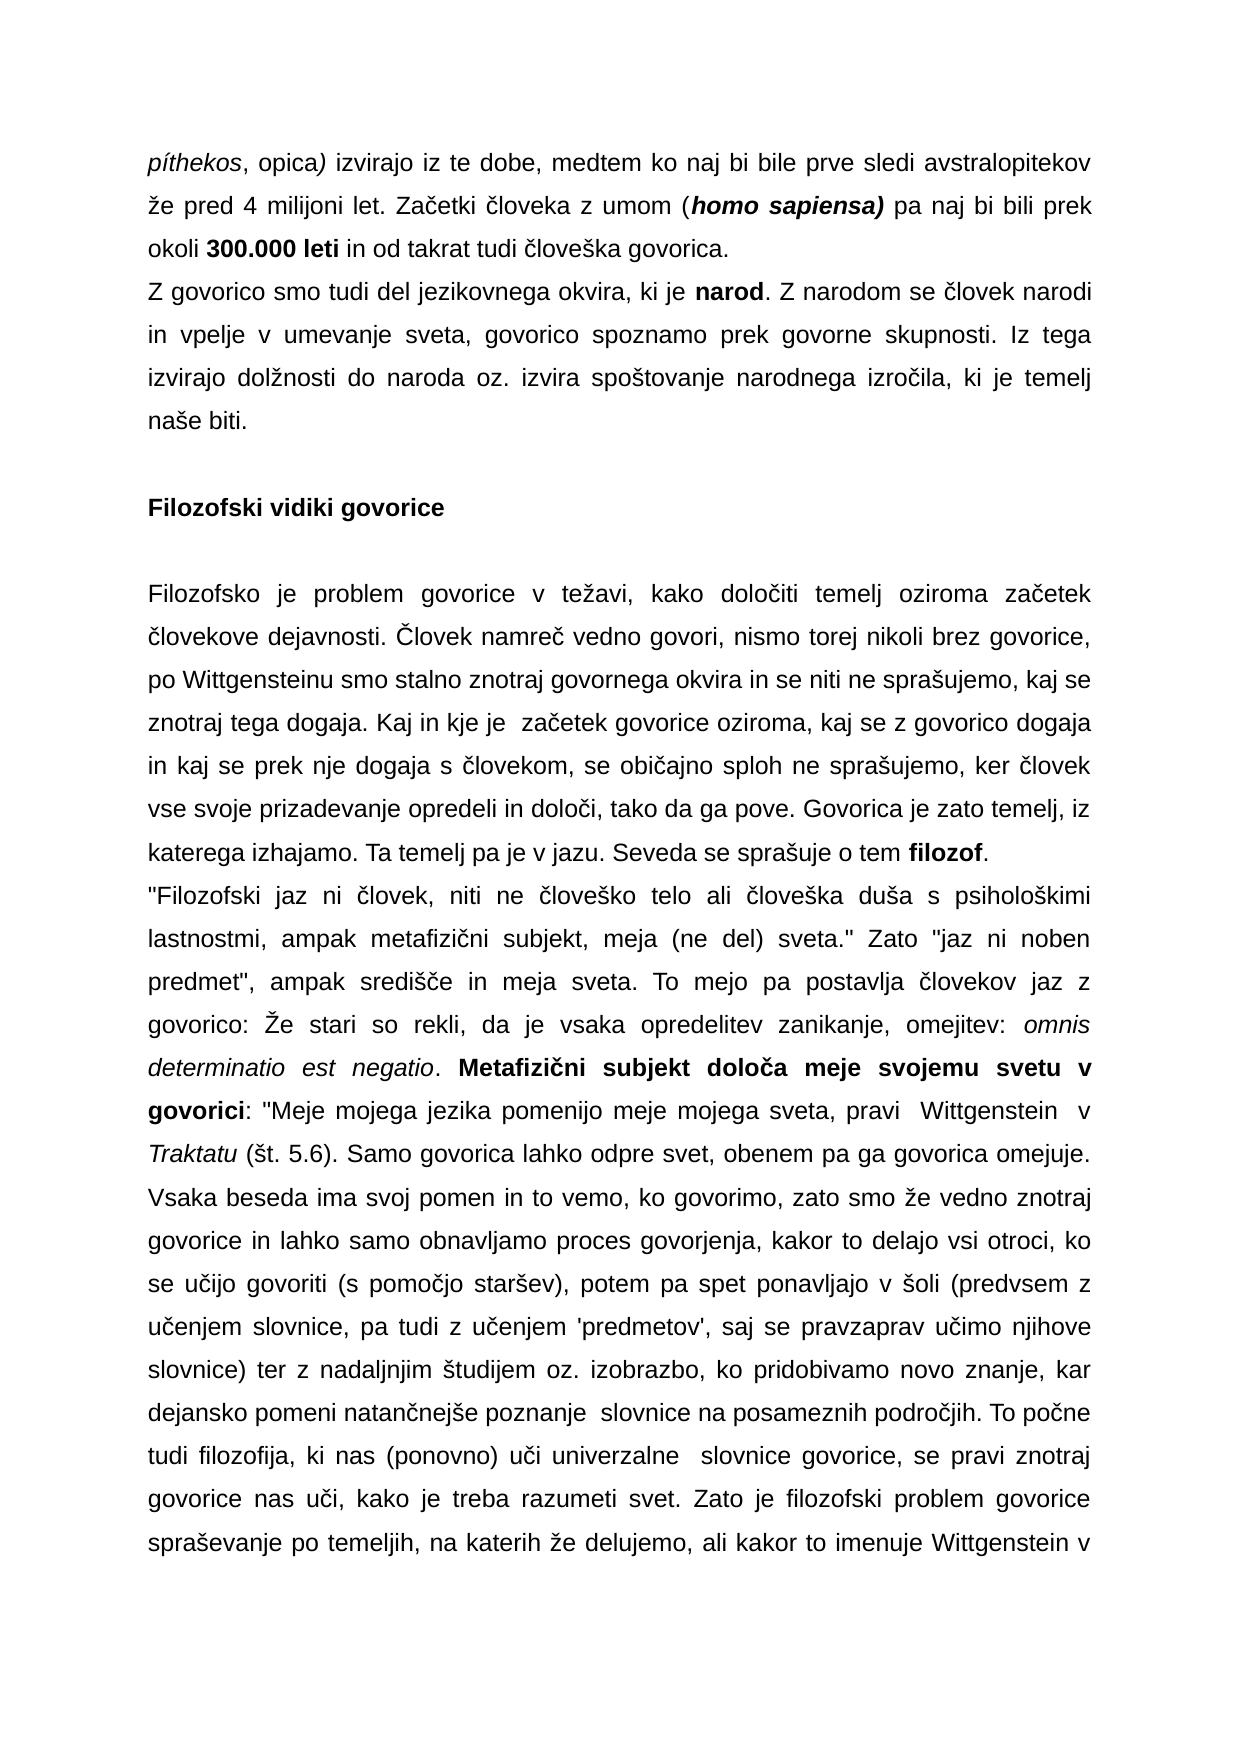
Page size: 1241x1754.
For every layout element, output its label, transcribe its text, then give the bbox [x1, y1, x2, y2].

text Filozofsko je problem govorice v težavi, kako določiti temelj oziroma začetek človekove dejavnosti. Človek namreč vedno govori, nismo torej nikoli brez govorice, po Wittgensteinu smo stalno znotraj govornega okvira in se niti ne sprašujemo, kaj se znotraj tega dogaja. Kaj in kje je začetek govorice oziroma, kaj se z govorico dogaja in kaj se prek nje dogaja s človekom, se običajno sploh ne sprašujemo, ker človek vse svoje prizadevanje opredeli in določi, tako da ga pove. Govorica je zato temelj, iz katerega izhajamo. Ta temelj pa je v jazu. Seveda se sprašuje o tem filozof. [148, 579, 1093, 866]
text "Filozofski jaz ni človek, niti ne človeško telo ali človeška duša s psihološkimi lastnostmi, ampak metafizični subjekt, meja (ne del) sveta." Zato "jaz ni noben predmet", ampak središče in meja sveta. To mejo pa postavlja človekov jaz z govorico: Že stari so rekli, da je vsaka opredelitev zanikanje, omejitev: omnis determinatio est negatio. Metafizični subjekt določa meje svojemu svetu v govorici: "Meje mojega jezika pomenijo meje mojega sveta, pravi Wittgenstein v Traktatu (št. 5.6). Samo govorica lahko odpre svet, obenem pa ga govorica omejuje. Vsaka beseda ima svoj pomen in to vemo, ko govorimo, zato smo že vedno znotraj govorice in lahko samo obnavljamo proces govorjenja, kakor to delajo vsi otroci, ko se učijo govoriti (s pomočjo staršev), potem pa spet ponavljajo v šoli (predvsem z učenjem slovnice, pa tudi z učenjem 'predmetov', saj se pravzaprav učimo njihove slovnice) ter z nadaljnjim študijem oz. izobrazbo, ko pridobivamo novo znanje, kar dejansko pomeni natančnejše poznanje slovnice na posameznih področjih. To počne tudi filozofija, ki nas (ponovno) uči univerzalne slovnice govorice, se pravi znotraj govorice nas uči, kako je treba razumeti svet. Zato je filozofski problem govorice spraševanje po temeljih, na katerih že delujemo, ali kakor to imenuje Wittgenstein v [148, 881, 1093, 1556]
text Z govorico smo tudi del jezikovnega okvira, ki je narod. Z narodom se človek narodi in vpelje v umevanje sveta, govorico spoznamo prek govorne skupnosti. Iz tega izvirajo dolžnosti do naroda oz. izvira spoštovanje narodnega izročila, ki je temelj naše biti. [148, 277, 1093, 435]
text Filozofski vidiki govorice [148, 493, 1093, 521]
text píthekos, opica) izvirajo iz te dobe, medtem ko naj bi bile prve sledi avstralopitekov že pred 4 milijoni let. Začetki človeka z umom (homo sapiensa) pa naj bi bili prek okoli 300.000 leti in od takrat tudi človeška govorica. [148, 148, 1093, 263]
